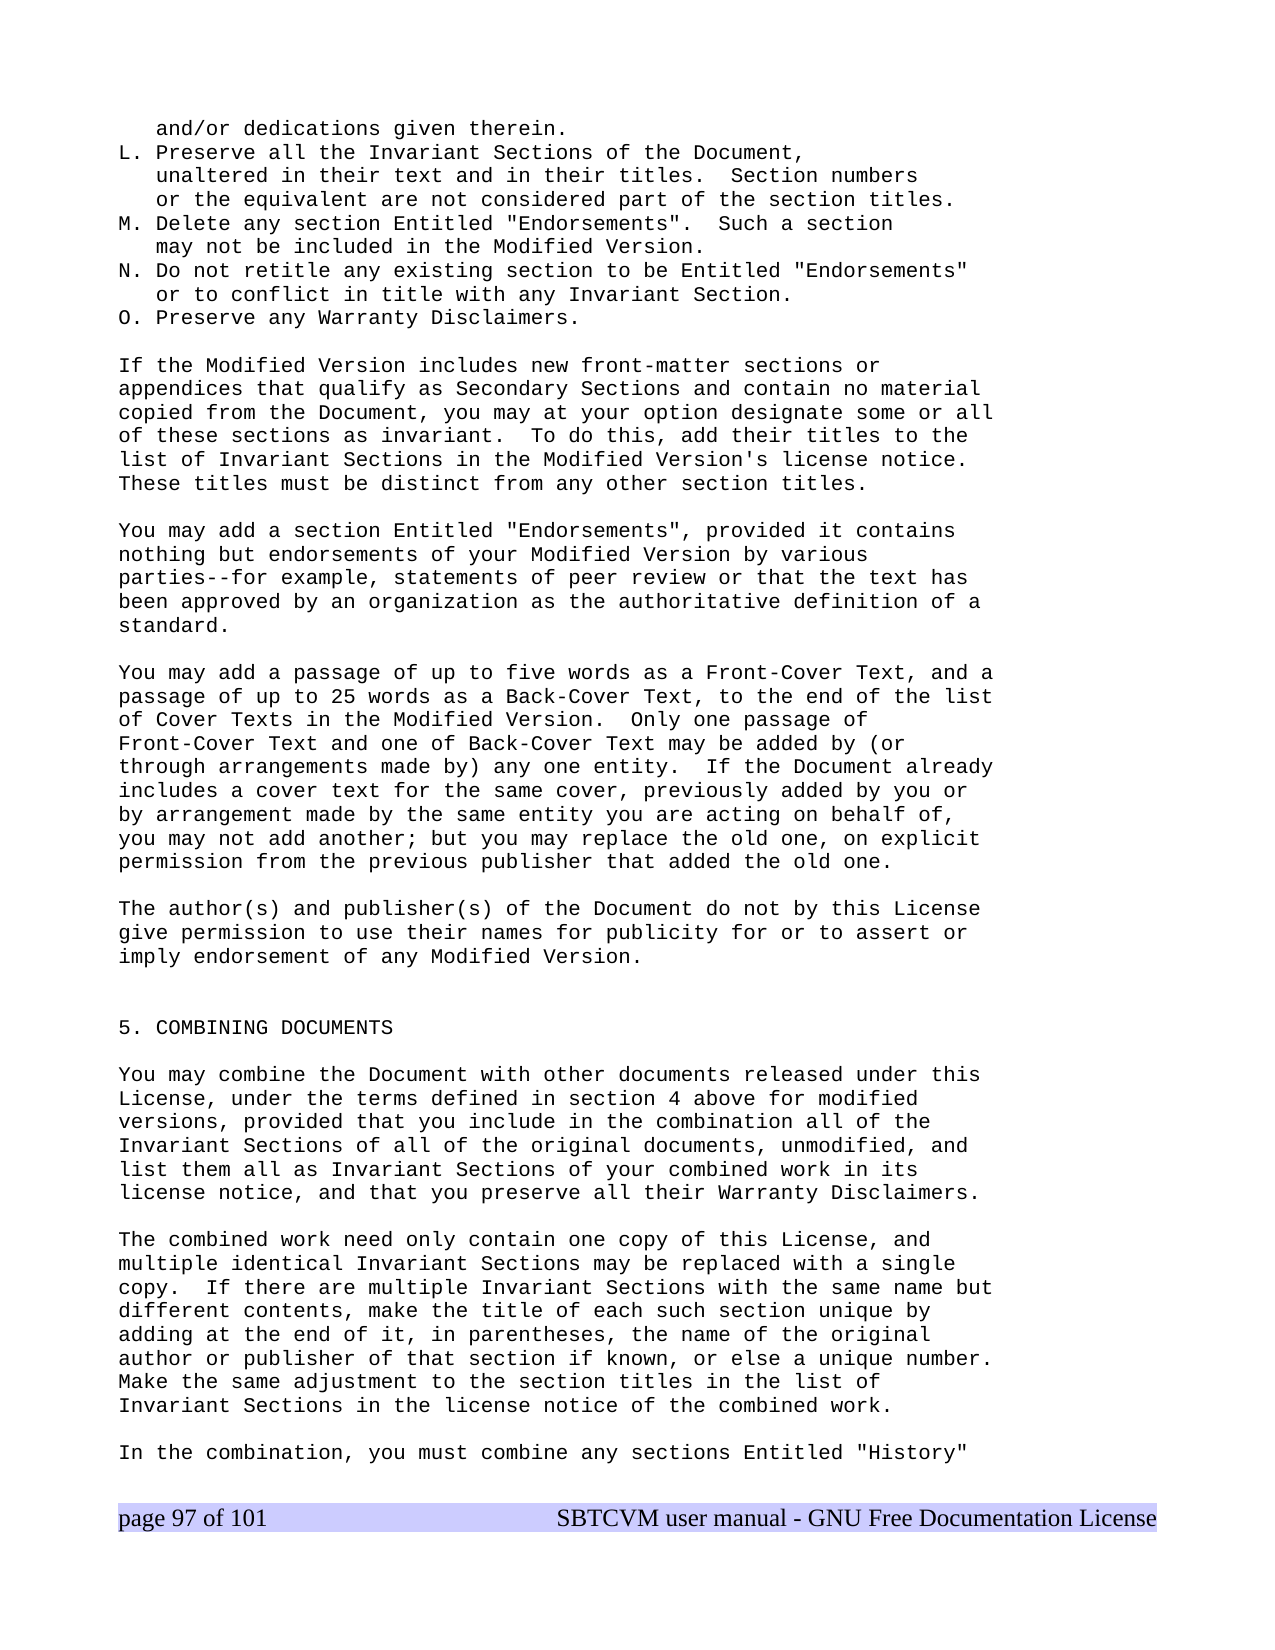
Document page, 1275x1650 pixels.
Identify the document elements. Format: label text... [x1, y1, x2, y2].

text 5. COMBINING DOCUMENTS [118, 1017, 1157, 1040]
text versions, provided that you include in the combination all of the [118, 1111, 1157, 1135]
text parties--for example, statements of peer review or that the text has [118, 567, 1157, 591]
text appendices that qualify as Secondary Sections and contain no material [118, 378, 1157, 402]
text nothing but endorsements of your Modified Version by various [118, 544, 1157, 567]
text License, under the terms defined in section 4 above for modified [118, 1088, 1157, 1111]
text through arrangements made by) any one entity. If the Document already [118, 757, 1157, 780]
text permission from the previous publisher that added the old one. [118, 851, 1157, 875]
text imply endorsement of any Modified Version. [118, 946, 1157, 969]
text multiple identical Invariant Sections may be replaced with a single [118, 1253, 1157, 1277]
text been approved by an organization as the authoritative definition of a [118, 591, 1157, 615]
text If the Modified Version includes new front-matter sections or [118, 354, 1157, 378]
text N. Do not retitle any existing section to be Entitled "Endorsements" [118, 260, 1157, 284]
text standard. [118, 615, 1157, 638]
text O. Preserve any Warranty Disclaimers. [118, 307, 1157, 331]
text give permission to use their names for publicity for or to assert or [118, 922, 1157, 946]
text different contents, make the title of each such section unique by [118, 1300, 1157, 1324]
text copied from the Document, you may at your option designate some or all [118, 402, 1157, 426]
text The combined work need only contain one copy of this License, and [118, 1229, 1157, 1253]
text list of Invariant Sections in the Modified Version's license notice. [118, 449, 1157, 473]
text of Cover Texts in the Modified Version. Only one passage of [118, 709, 1157, 733]
text license notice, and that you preserve all their Warranty Disclaimers. [118, 1182, 1157, 1206]
text Invariant Sections of all of the original documents, unmodified, and [118, 1135, 1157, 1158]
text and/or dedications given therein. [118, 118, 1157, 142]
text may not be included in the Modified Version. [118, 236, 1157, 260]
text You may add a passage of up to five words as a Front-Cover Text, and a [118, 662, 1157, 686]
text Front-Cover Text and one of Back-Cover Text may be added by (or [118, 733, 1157, 757]
text adding at the end of it, in parentheses, the name of the original [118, 1324, 1157, 1348]
text copy. If there are multiple Invariant Sections with the same name but [118, 1277, 1157, 1300]
text unaltered in their text and in their titles. Section numbers [118, 165, 1157, 189]
text These titles must be distinct from any other section titles. [118, 473, 1157, 496]
text passage of up to 25 words as a Back-Cover Text, to the end of the list [118, 686, 1157, 709]
text of these sections as invariant. To do this, add their titles to the [118, 426, 1157, 449]
text includes a cover text for the same cover, previously added by you or [118, 780, 1157, 804]
text The author(s) and publisher(s) of the Document do not by this License [118, 898, 1157, 922]
text Make the same adjustment to the section titles in the list of [118, 1371, 1157, 1395]
text In the combination, you must combine any sections Entitled "History" [118, 1442, 1157, 1466]
text Invariant Sections in the license notice of the combined work. [118, 1395, 1157, 1419]
text or the equivalent are not considered part of the section titles. [118, 189, 1157, 213]
text by arrangement made by the same entity you are acting on behalf of, [118, 804, 1157, 827]
text you may not add another; but you may replace the old one, on explicit [118, 827, 1157, 851]
text or to conflict in title with any Invariant Section. [118, 284, 1157, 307]
text author or publisher of that section if known, or else a unique number. [118, 1348, 1157, 1371]
text M. Delete any section Entitled "Endorsements". Such a section [118, 213, 1157, 236]
text list them all as Invariant Sections of your combined work in its [118, 1158, 1157, 1182]
text You may combine the Document with other documents released under this [118, 1064, 1157, 1088]
text L. Preserve all the Invariant Sections of the Document, [118, 142, 1157, 165]
text You may add a section Entitled "Endorsements", provided it contains [118, 520, 1157, 544]
